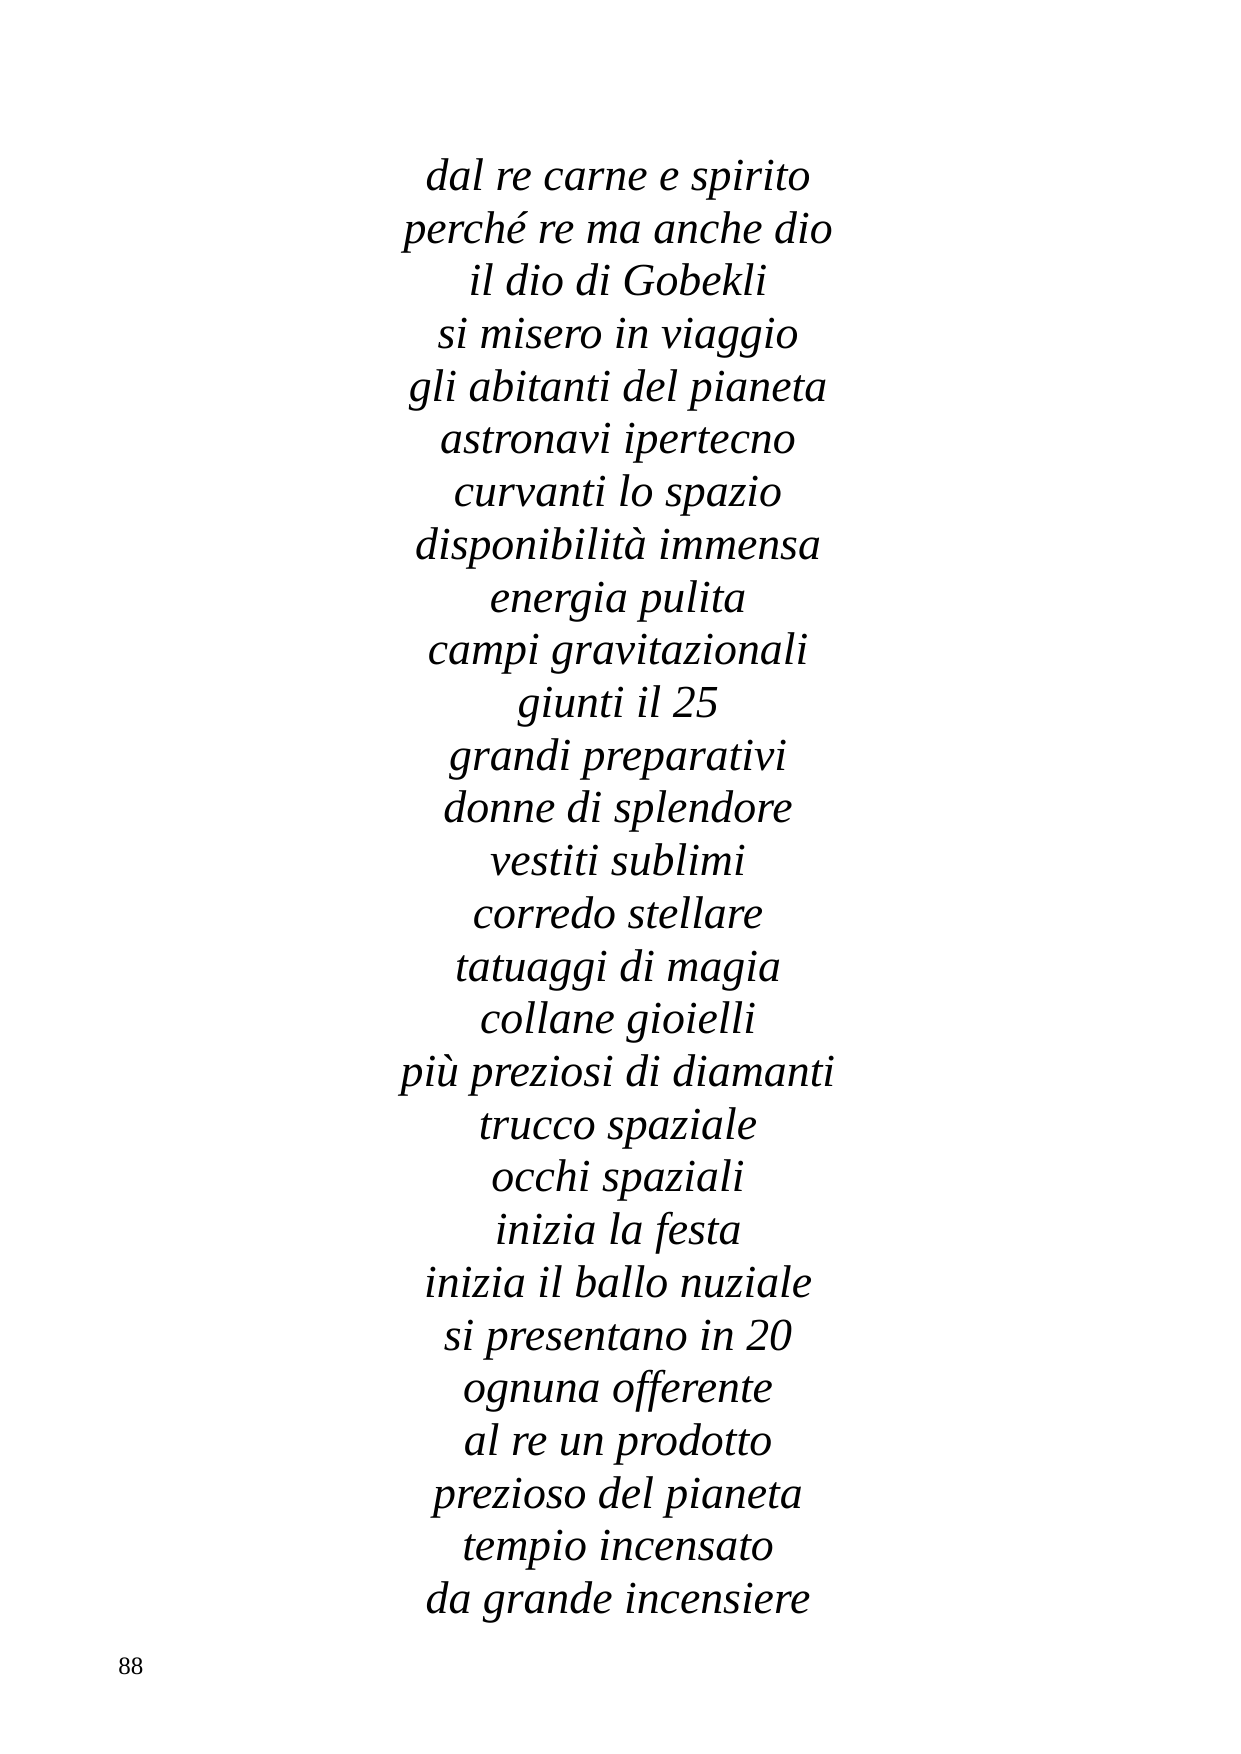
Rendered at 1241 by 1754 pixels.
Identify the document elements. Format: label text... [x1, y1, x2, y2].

text il dio di Gobekli [118, 253, 1122, 306]
text da grande incensiere [118, 1571, 1122, 1623]
text prezioso del pianeta [118, 1465, 1122, 1518]
text vestiti sublimi [118, 833, 1122, 886]
text campi gravitazionali [118, 622, 1122, 675]
text energia pulita [118, 569, 1122, 622]
text donne di splendore [118, 780, 1122, 833]
text occhi spaziali [118, 1149, 1122, 1202]
text grandi preparativi [118, 727, 1122, 780]
text al re un prodotto [118, 1413, 1122, 1465]
text inizia la festa [118, 1202, 1122, 1254]
text disponibilità immensa [118, 517, 1122, 569]
text si presentano in 20 [118, 1307, 1122, 1360]
text trucco spaziale [118, 1096, 1122, 1149]
text tempio incensato [118, 1518, 1122, 1571]
text tatuaggi di magia [118, 938, 1122, 991]
text perché re ma anche dio [118, 200, 1122, 253]
text dal re carne e spirito [118, 148, 1122, 200]
text giunti il 25 [118, 675, 1122, 727]
text astronavi ipertecno [118, 411, 1122, 464]
text inizia il ballo nuziale [118, 1254, 1122, 1307]
text gli abitanti del pianeta [118, 358, 1122, 411]
text corredo stellare [118, 886, 1122, 938]
text si misero in viaggio [118, 306, 1122, 358]
text ognuna offerente [118, 1360, 1122, 1413]
text collane gioielli [118, 991, 1122, 1044]
text più preziosi di diamanti [118, 1044, 1122, 1096]
text curvanti lo spazio [118, 464, 1122, 517]
